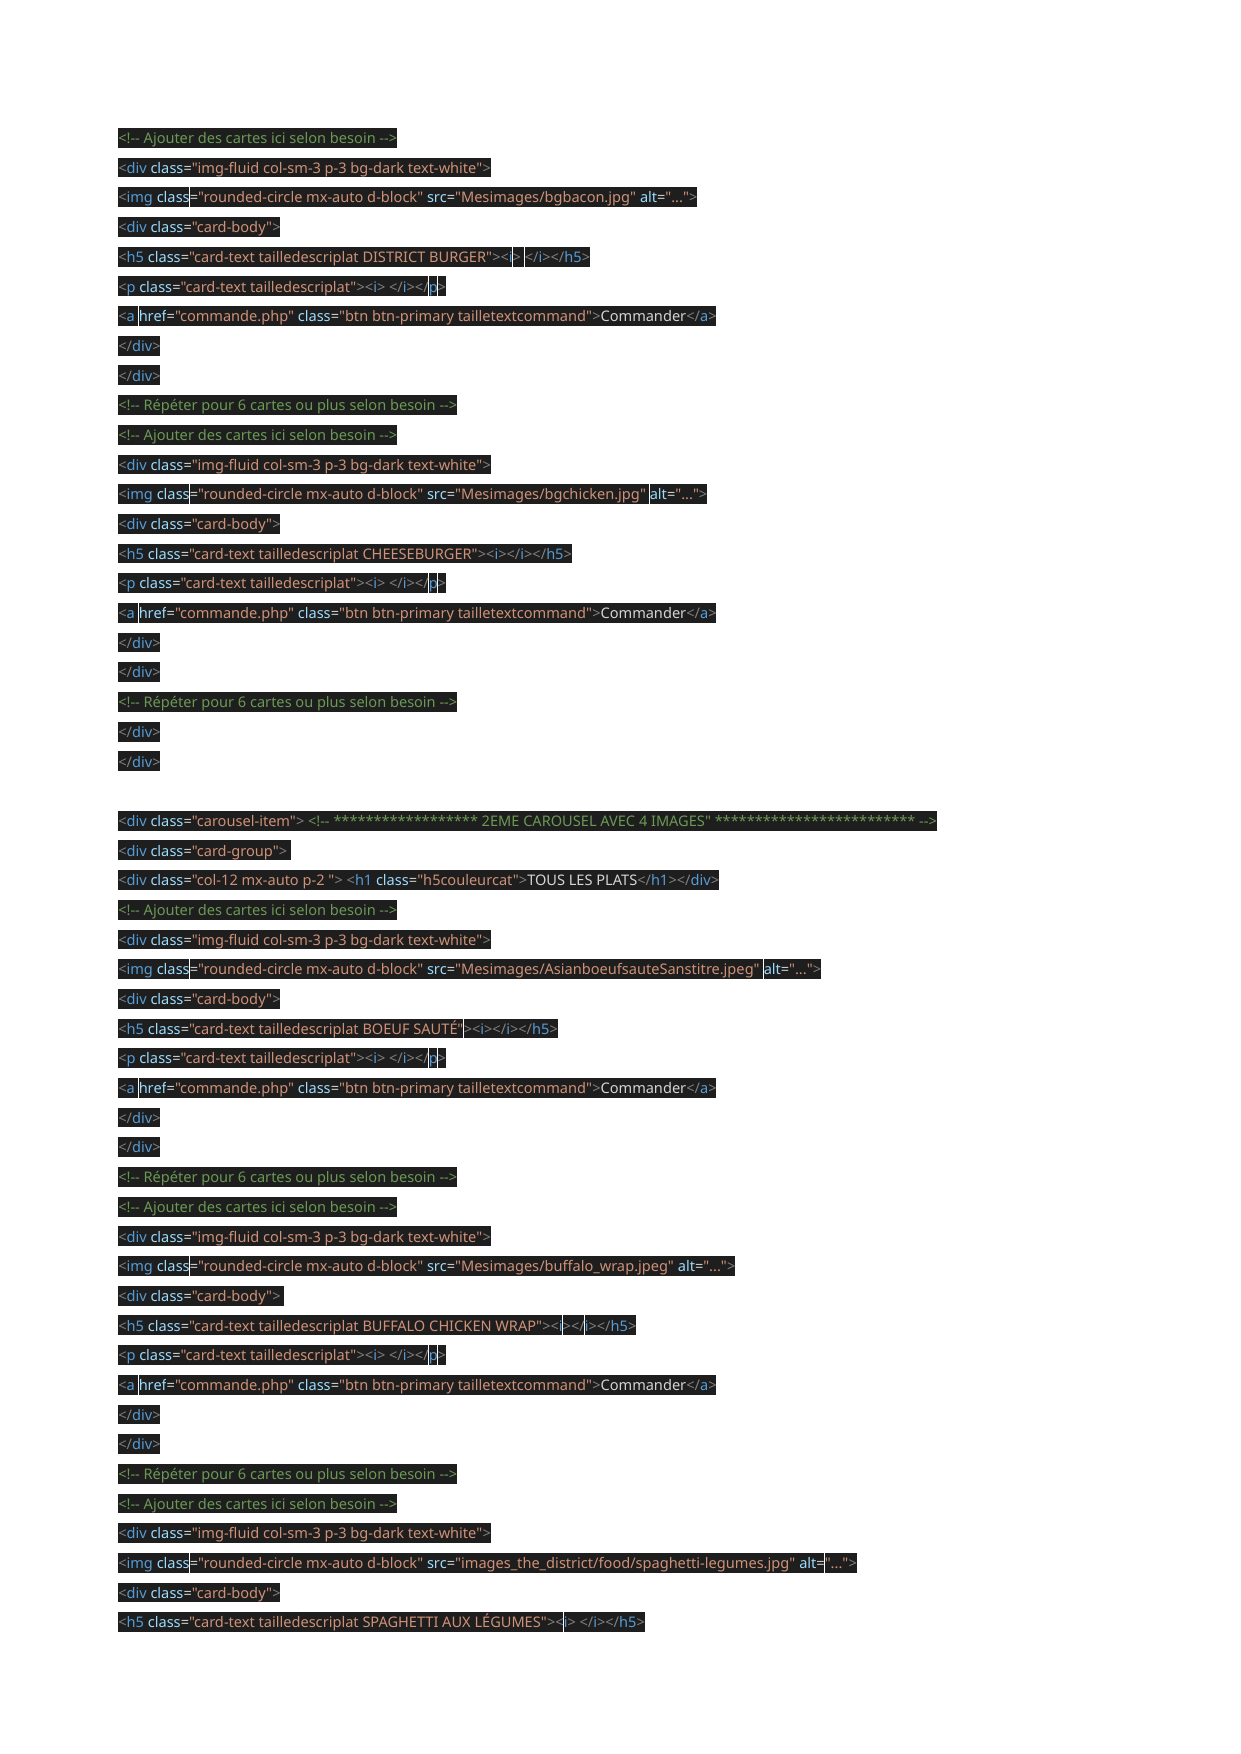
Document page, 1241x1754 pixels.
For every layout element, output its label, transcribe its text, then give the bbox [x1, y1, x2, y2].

text <img class="rounded-circle mx-auto d-block" src="Mesimages/AsianboeufsauteSanstitre.jpeg" alt="..."> [118, 949, 1122, 979]
text </div> [118, 712, 1122, 742]
text <div class="card-body"> [118, 979, 1122, 1009]
text <!-- Ajouter des cartes ici selon besoin --> [118, 1484, 1122, 1513]
text </div> [118, 356, 1122, 385]
text <div class="card-body"> [118, 1573, 1122, 1602]
text <div class="img-fluid col-sm-3 p-3 bg-dark text-white"> [118, 445, 1122, 474]
text <div class="img-fluid col-sm-3 p-3 bg-dark text-white"> [118, 920, 1122, 949]
text <!-- Répéter pour 6 cartes ou plus selon besoin --> [118, 385, 1122, 415]
text <img class="rounded-circle mx-auto d-block" src="images_the_district/food/spaghetti-legumes.jpg" alt="..."> [118, 1543, 1122, 1573]
text <!-- Ajouter des cartes ici selon besoin --> [118, 1187, 1122, 1217]
text <h5 class="card-text tailledescriplat BUFFALO CHICKEN WRAP"><i></i></h5> [118, 1306, 1122, 1335]
text <h5 class="card-text tailledescriplat SPAGHETTI AUX LÉGUMES"><i> </i></h5> [118, 1602, 1122, 1632]
text <a href="commande.php" class="btn btn-primary tailletextcommand">Commander</a> [118, 1365, 1122, 1395]
text <div class="card-group"> [118, 831, 1122, 860]
text <h5 class="card-text tailledescriplat BOEUF SAUTÉ"><i></i></h5> [118, 1009, 1122, 1038]
text <div class="card-body"> [118, 1276, 1122, 1306]
text <!-- Ajouter des cartes ici selon besoin --> [118, 415, 1122, 445]
text <a href="commande.php" class="btn btn-primary tailletextcommand">Commander</a> [118, 1068, 1122, 1098]
text <!-- Ajouter des cartes ici selon besoin --> [118, 118, 1122, 148]
text <p class="card-text tailledescriplat"><i> </i></p> [118, 267, 1122, 296]
text <!-- Répéter pour 6 cartes ou plus selon besoin --> [118, 1454, 1122, 1484]
text </div> [118, 742, 1122, 771]
text </div> [118, 1127, 1122, 1157]
text </div> [118, 1098, 1122, 1127]
text <p class="card-text tailledescriplat"><i> </i></p> [118, 563, 1122, 593]
text </div> [118, 1424, 1122, 1454]
text <h5 class="card-text tailledescriplat DISTRICT BURGER"><i> </i></h5> [118, 237, 1122, 267]
text <div class="img-fluid col-sm-3 p-3 bg-dark text-white"> [118, 148, 1122, 177]
text <div class="img-fluid col-sm-3 p-3 bg-dark text-white"> [118, 1217, 1122, 1246]
text </div> [118, 326, 1122, 356]
text <div class="img-fluid col-sm-3 p-3 bg-dark text-white"> [118, 1513, 1122, 1543]
text <div class="col-12 mx-auto p-2 "> <h1 class="h5couleurcat">TOUS LES PLATS</h1></div> [118, 860, 1122, 890]
text <div class="carousel-item"> <!-- ****************** 2EME CAROUSEL AVEC 4 IMAGES" ************************* --> [118, 801, 1122, 831]
text <!-- Répéter pour 6 cartes ou plus selon besoin --> [118, 1157, 1122, 1187]
text <div class="card-body"> [118, 207, 1122, 237]
text <img class="rounded-circle mx-auto d-block" src="Mesimages/buffalo_wrap.jpeg" alt="..."> [118, 1246, 1122, 1276]
text <h5 class="card-text tailledescriplat CHEESEBURGER"><i></i></h5> [118, 534, 1122, 563]
text </div> [118, 623, 1122, 652]
text <img class="rounded-circle mx-auto d-block" src="Mesimages/bgchicken.jpg" alt="..."> [118, 474, 1122, 504]
text <p class="card-text tailledescriplat"><i> </i></p> [118, 1038, 1122, 1068]
text <div class="card-body"> [118, 504, 1122, 534]
text <a href="commande.php" class="btn btn-primary tailletextcommand">Commander</a> [118, 296, 1122, 326]
text <!-- Ajouter des cartes ici selon besoin --> [118, 890, 1122, 920]
text <!-- Répéter pour 6 cartes ou plus selon besoin --> [118, 682, 1122, 712]
text </div> [118, 652, 1122, 682]
text </div> [118, 1395, 1122, 1424]
text <a href="commande.php" class="btn btn-primary tailletextcommand">Commander</a> [118, 593, 1122, 623]
text <p class="card-text tailledescriplat"><i> </i></p> [118, 1335, 1122, 1365]
text <img class="rounded-circle mx-auto d-block" src="Mesimages/bgbacon.jpg" alt="..."> [118, 177, 1122, 207]
